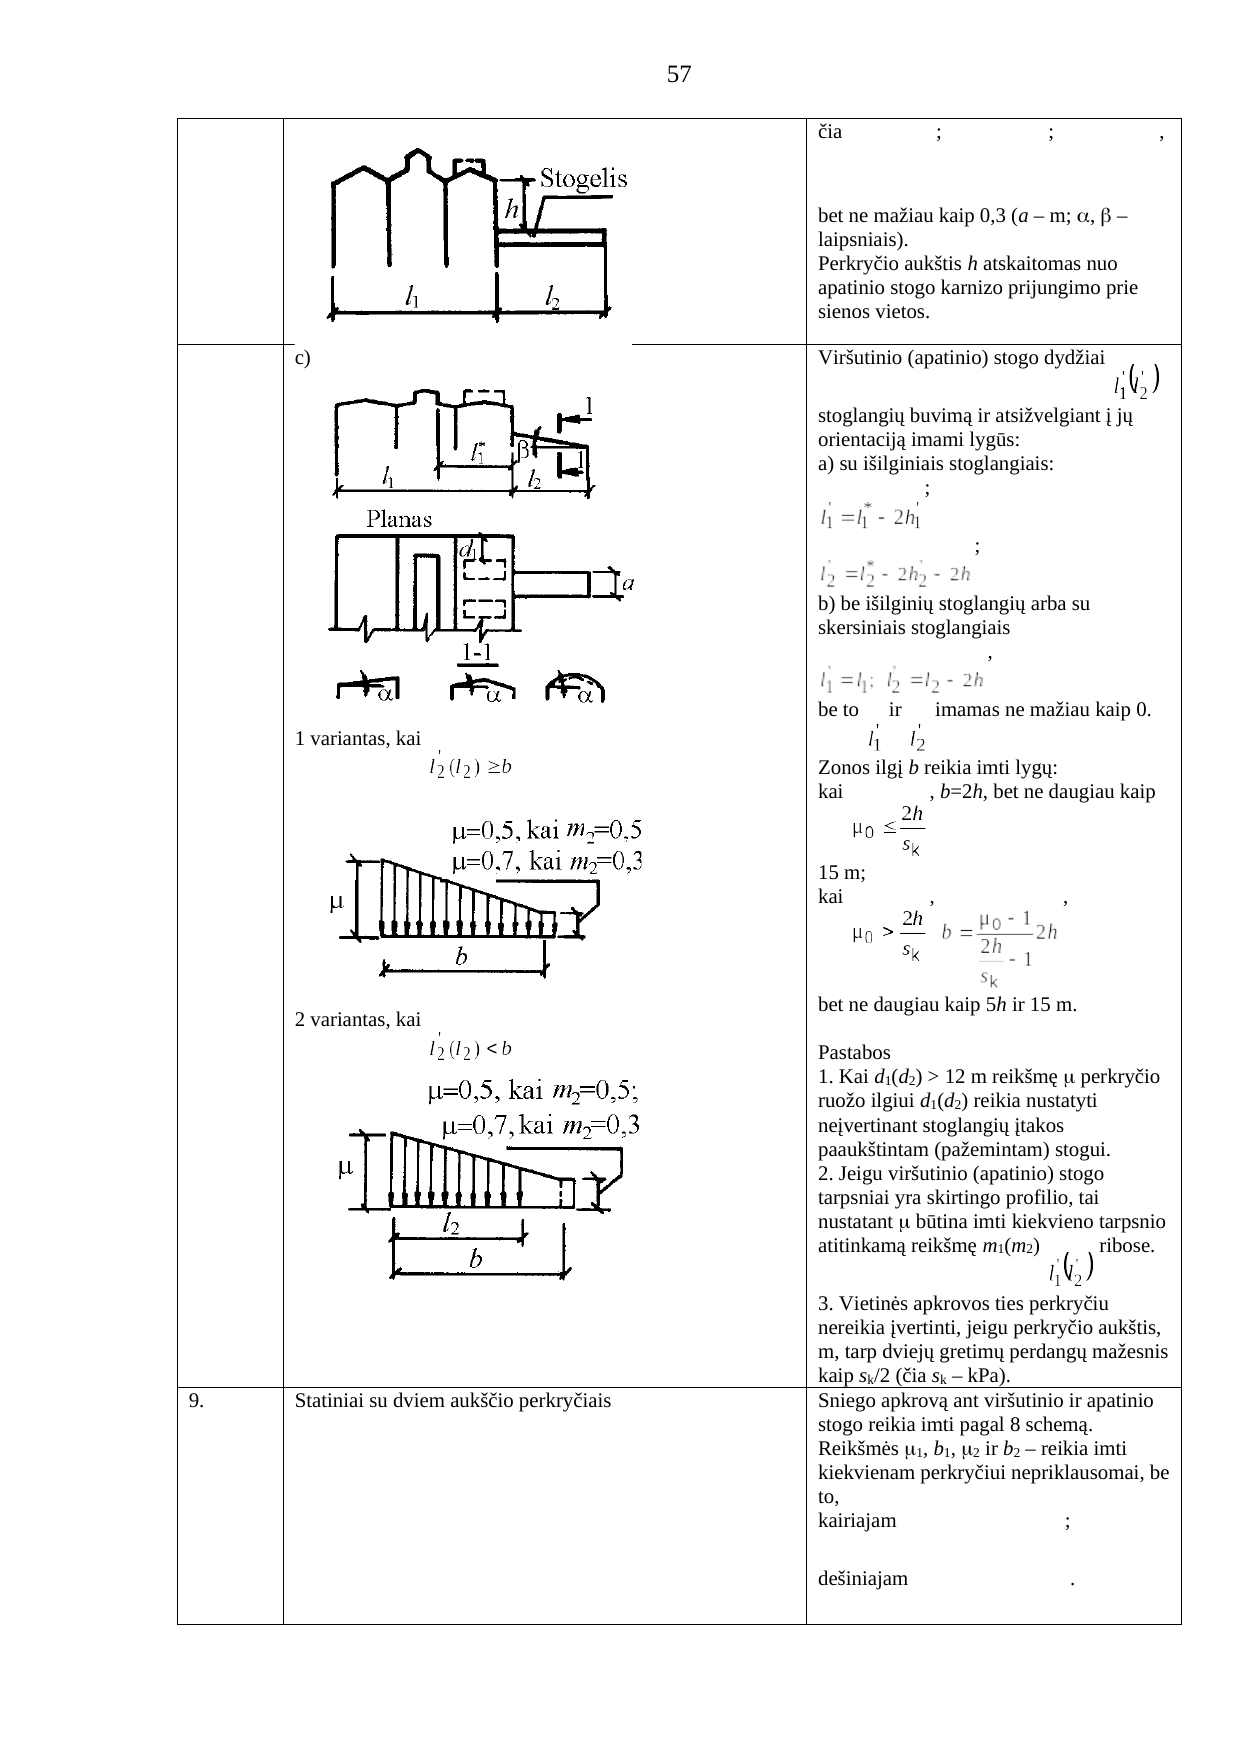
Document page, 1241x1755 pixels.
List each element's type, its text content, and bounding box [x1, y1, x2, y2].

table_cell [178, 119, 283, 344]
table_cell Viršutinio (apatinio) stogo dydžiai stoglangių buvimą ir atsižvelgiant į jų orientaciją imami lygūs: a) su išilginiais stoglangiais: ; ; b) be išilginių stoglangių arba su skersiniais stoglangiais , be to ir imamas ne mažiau kaip 0. Zonos ilgį b reikia imti lygų: kai , b=2h, bet ne daugiau kaip 15 m; kai , , bet ne daugiau kaip 5h ir 15 m. Pastabos 1. Kai d1(d2) > 12 m reikšmę m perkryčio ruožo ilgiui d1(d2) reikia nustatyti neįvertinant stoglangių įtakos paaukštintam (pažemintam) stogui. 2. Jeigu viršutinio (apatinio) stogo tarpsniai yra skirtingo profilio, tai nustatant m būtina imti kiekvieno tarpsnio atitinkamą reikšmę m1(m2) ribose. 3. Vietinės apkrovos ties perkryčiu nereikia įvertinti, jeigu perkryčio aukštis, m, tarp dviejų gretimų perdangų mažesnis kaip sk/2 (čia sk – kPa). [807, 345, 1181, 1387]
table_cell c) 1 variantas, kai 2 variantas, kai [284, 345, 806, 1387]
table_cell [178, 345, 283, 1387]
table_cell [632, 119, 806, 344]
table_cell Statiniai su dviem aukščio perkryčiais [284, 1388, 806, 1624]
table_cell Sniego apkrovą ant viršutinio ir apatinio stogo reikia imti pagal 8 schemą. Reikšmės m1, b1, m2 ir b2 – reikia imti kiekvienam perkryčiui nepriklausomai, be to, kairiajam ; dešiniajam . [807, 1388, 1181, 1624]
table_cell 9. [178, 1388, 283, 1624]
table_cell [284, 119, 294, 344]
table_cell čia ; ; , bet ne mažiau kaip 0,3 (a – m; a, b – laipsniais). Perkryčio aukštis h atskaitomas nuo apatinio stogo karnizo prijungimo prie sienos vietos. [807, 119, 1181, 344]
